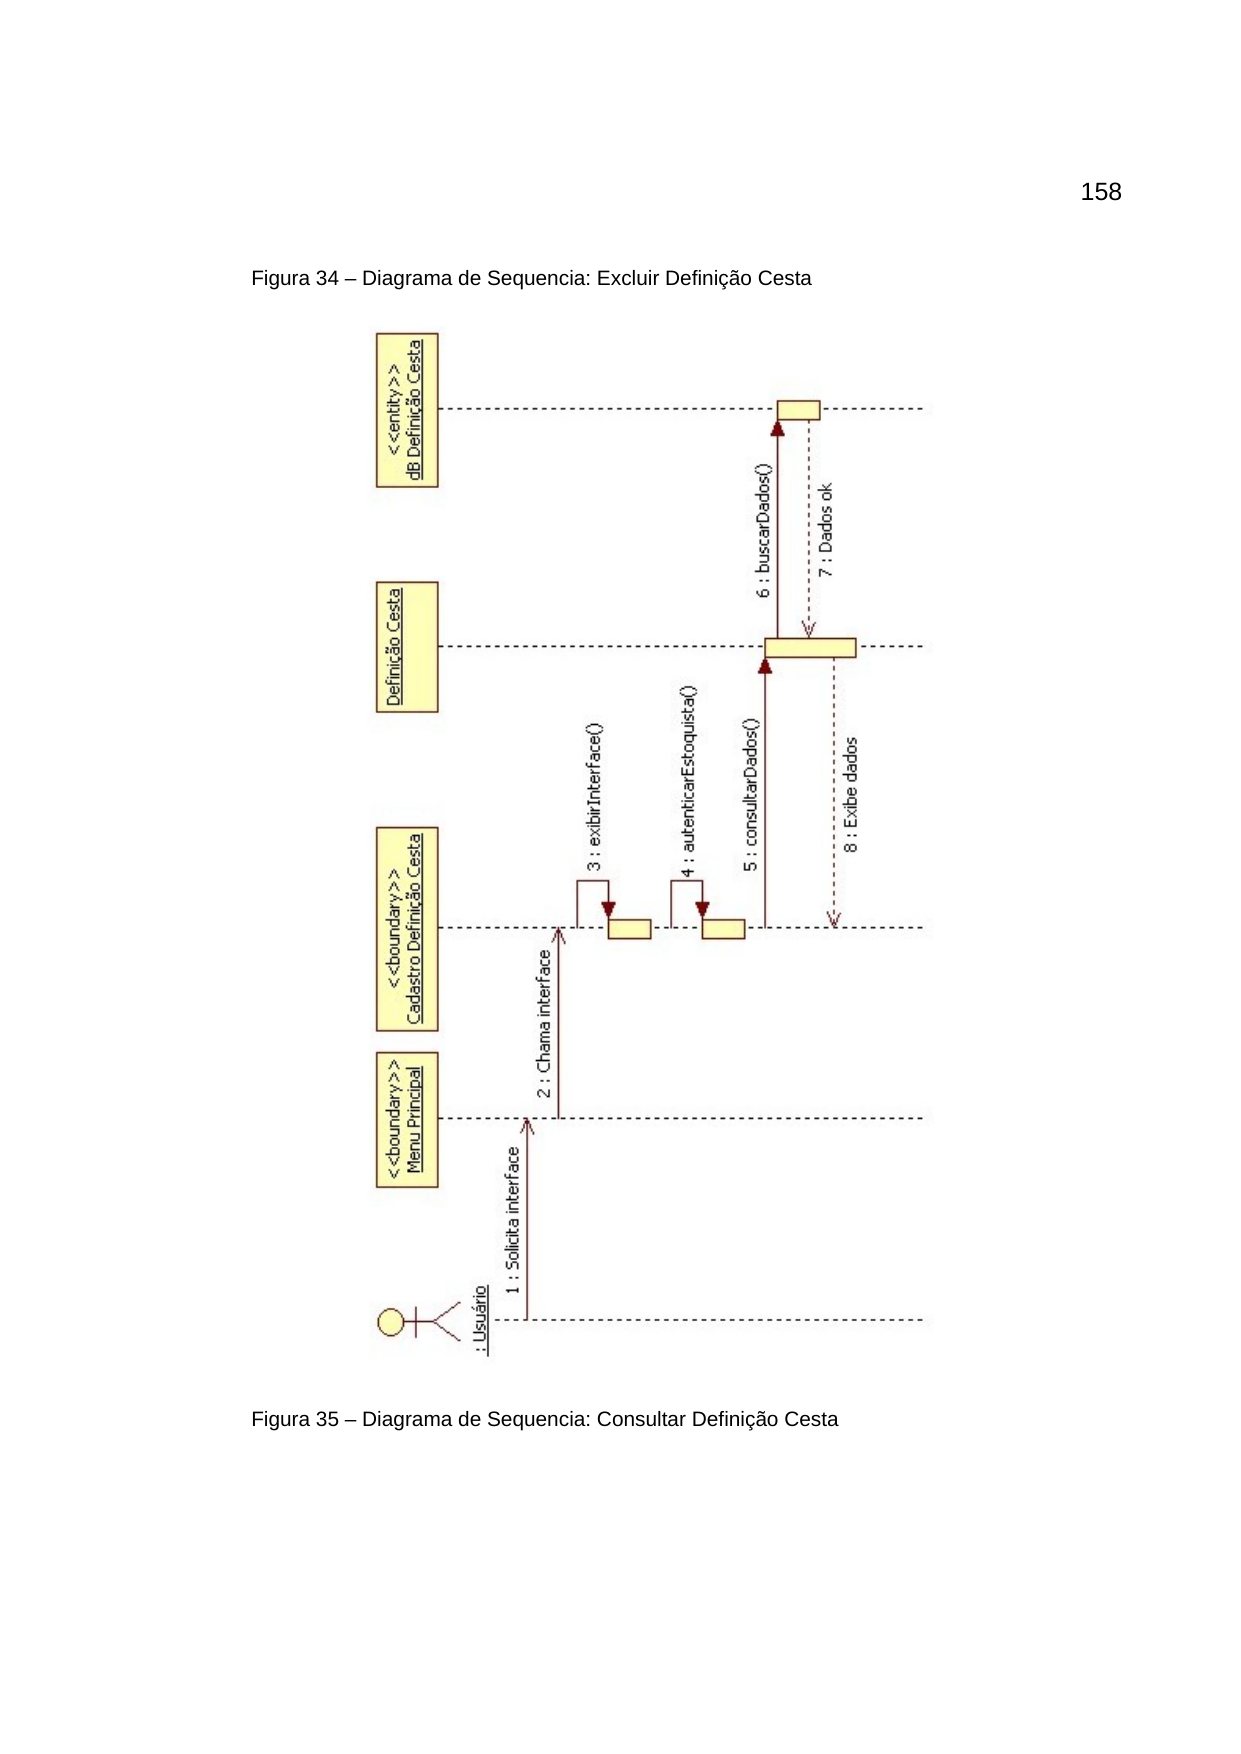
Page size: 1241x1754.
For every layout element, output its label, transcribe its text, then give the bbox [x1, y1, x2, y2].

picture [345, 302, 954, 1407]
text Figura 35 – Diagrama de Sequencia: Consultar Definição Cesta [177, 1407, 1122, 1431]
text Figura 34 – Diagrama de Sequencia: Excluir Definição Cesta [177, 266, 1122, 290]
